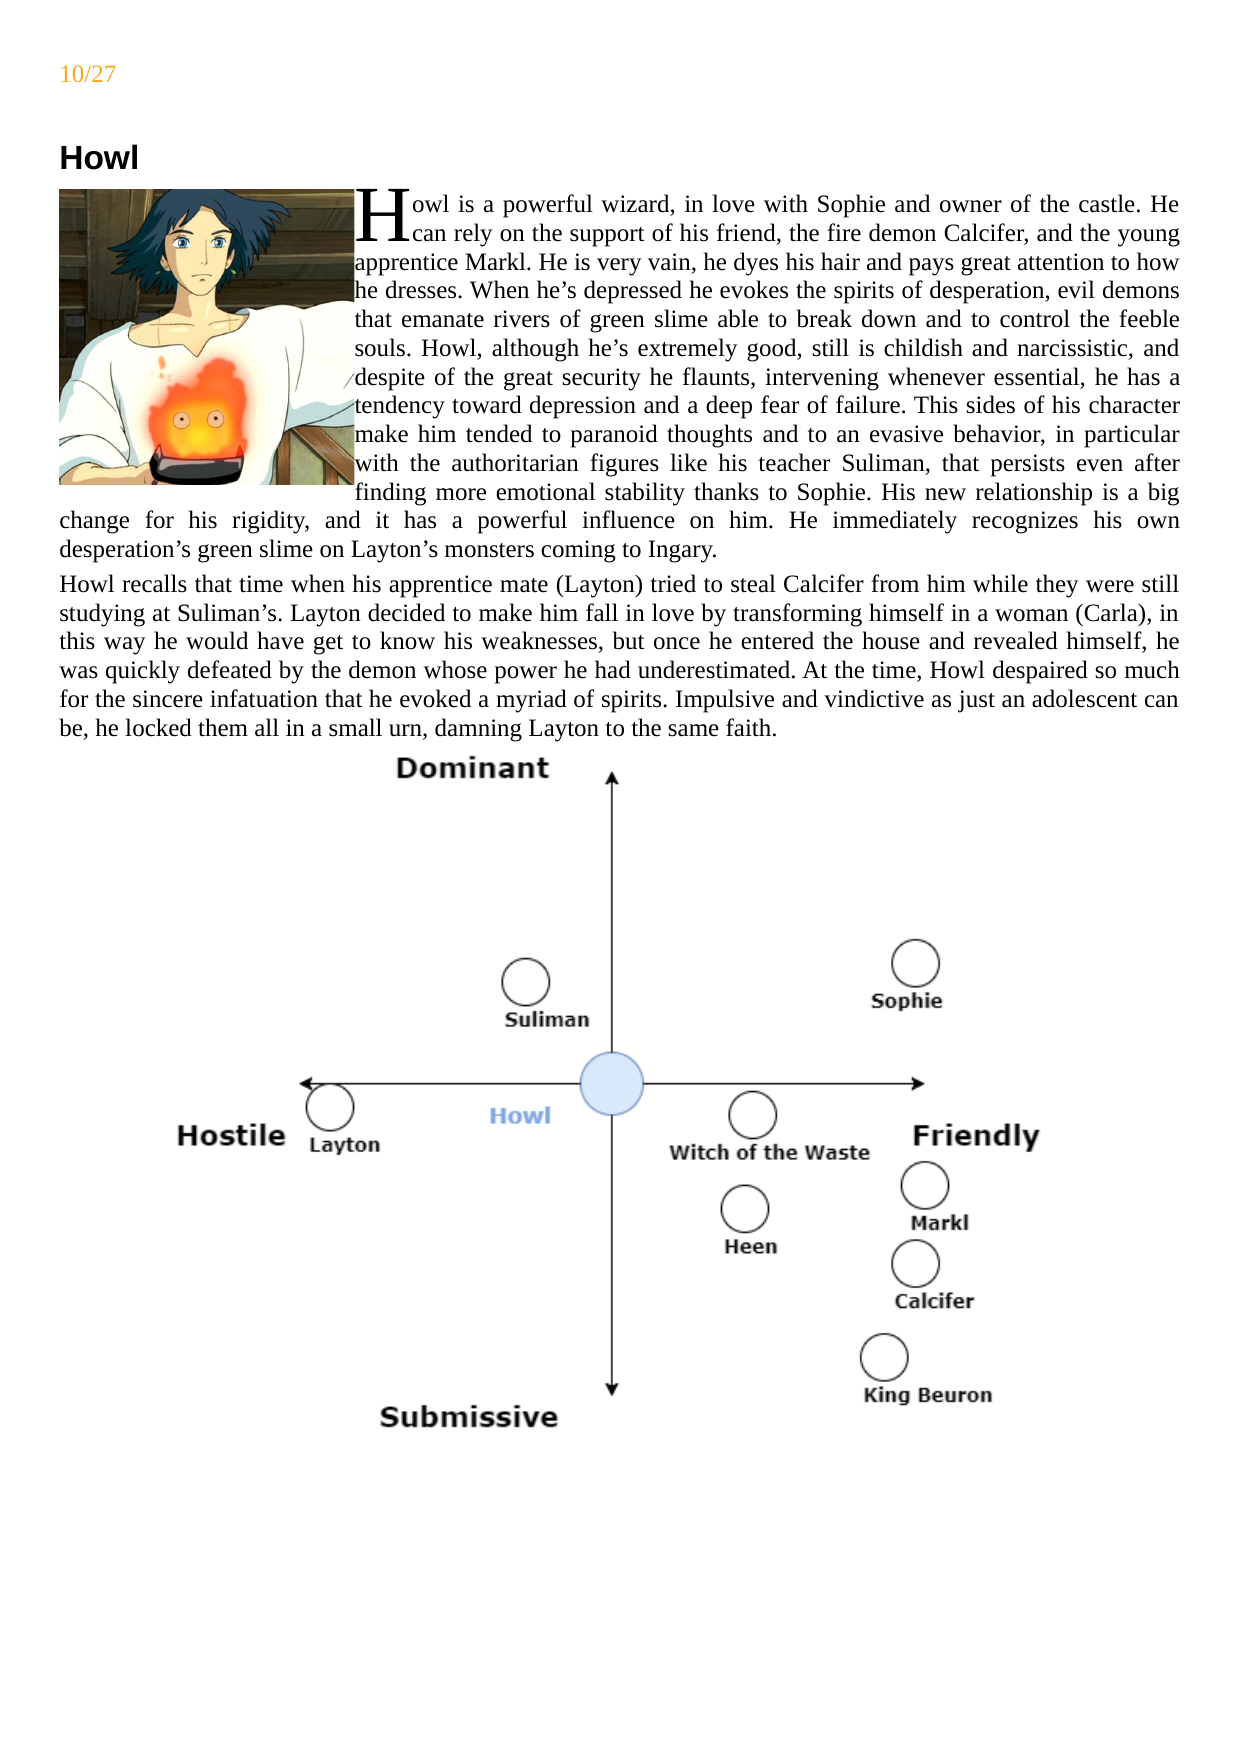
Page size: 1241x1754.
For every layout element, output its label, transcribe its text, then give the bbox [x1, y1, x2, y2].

text Howl is a powerful wizard, in love with Sophie and owner of the castle. He can rely on the support of his friend, the fire demon Calcifer, and the young apprentice Markl. He is very vain, he dyes his hair and pays great attention to how he dresses. When he’s depressed he evokes the spirits of desperation, evil demons that emanate rivers of green slime able to break down and to control the feeble souls. Howl, although he’s extremely good, still is childish and narcissistic, and despite of the great security he flaunts, intervening whenever essential, he has a tendency toward depression and a deep fear of failure. This sides of his character make him tended to paranoid thoughts and to an evasive behavior, in particular with the authoritarian figures like his teacher Suliman, that persists even after finding more emotional stability thanks to Sophie. His new relationship is a big change for his rigidity, and it has a powerful influence on him. He immediately recognizes his own desperation’s green slime on Layton’s monsters coming to Ingary. [59, 189, 1181, 563]
picture [173, 747, 1067, 1432]
subtitle Howl [59, 138, 1181, 177]
picture [59, 189, 355, 485]
text Howl recalls that time when his apprentice mate (Layton) tried to steal Calcifer from him while they were still studying at Suliman’s. Layton decided to make him fall in love by transforming himself in a woman (Carla), in this way he would have get to know his weaknesses, but once he entered the house and revealed himself, he was quickly defeated by the demon whose power he had underestimated. At the time, Howl despaired so much for the sincere infatuation that he evoked a myriad of spirits. Impulsive and vindictive as just an adolescent can be, he locked them all in a small urn, damning Layton to the same faith. [59, 569, 1181, 741]
